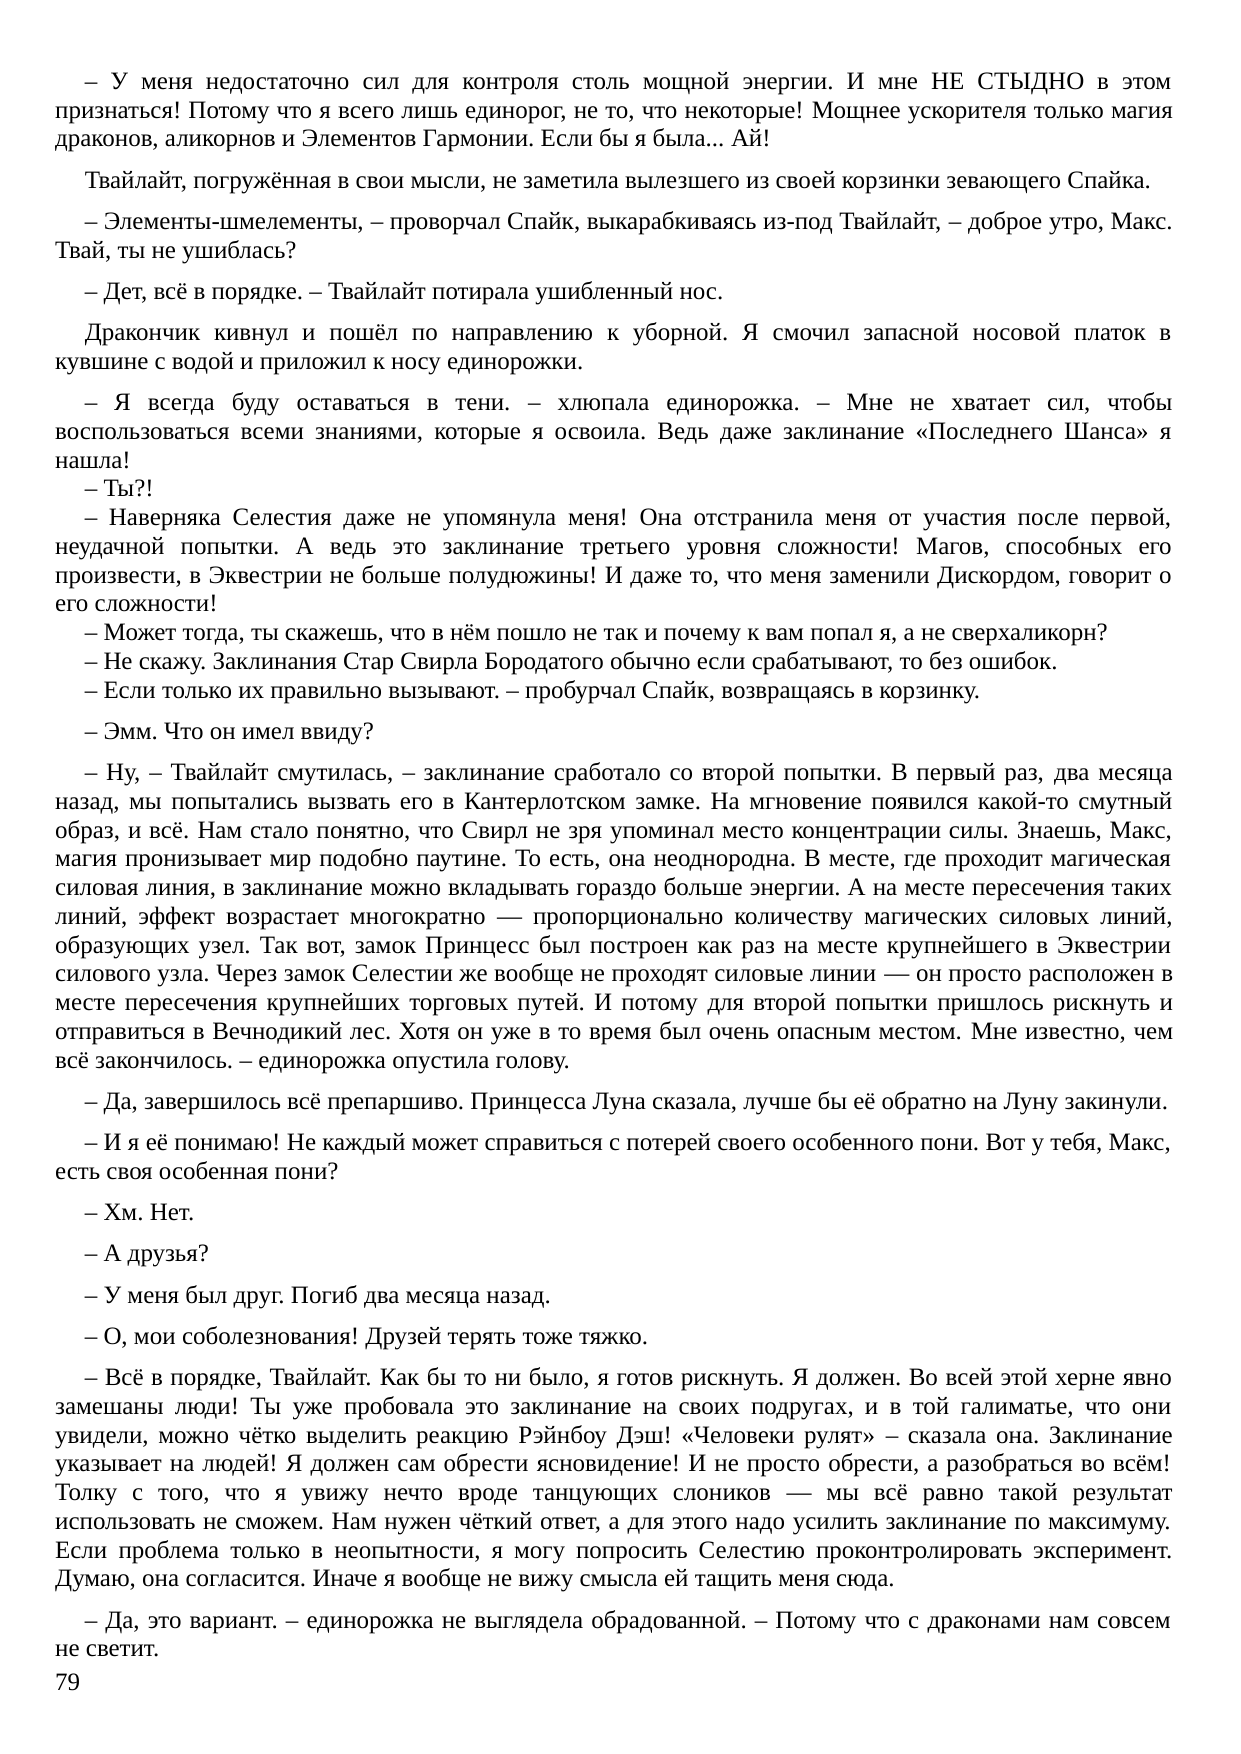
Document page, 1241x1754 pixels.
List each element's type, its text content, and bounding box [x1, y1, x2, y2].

text – У меня недостаточно сил для контроля столь мощной энергии. И мне НЕ СТЫДНО в этом признаться! Потому что я всего лишь единорог, не то, что некоторые! Мощнее ускорителя только магия драконов, аликорнов и Элементов Гармонии. Если бы я была... Ай! [55, 66, 1173, 152]
text – Хм. Нет. [55, 1197, 1173, 1226]
text – Ну, – Твайлайт смутилась, – заклинание сработало со второй попытки. В первый раз, два месяца назад, мы попытались вызвать его в Кантерлотском замке. На мгновение появился какой-то смутный образ, и всё. Нам стало понятно, что Свирл не зря упоминал место концентрации силы. Знаешь, Макс, магия пронизывает мир подобно паутине. То есть, она неоднородна. В месте, где проходит магическая силовая линия, в заклинание можно вкладывать гораздо больше энергии. А на месте пересечения таких линий, эффект возрастает многократно — пропорционально количеству магических силовых линий, образующих узел. Так вот, замок Принцесс был построен как раз на месте крупнейшего в Эквестрии силового узла. Через замок Селестии же вообще не проходят силовые линии — он просто расположен в месте пересечения крупнейших торговых путей. И потому для второй попытки пришлось рискнуть и отправиться в Вечнодикий лес. Хотя он уже в то время был очень опасным местом. Мне известно, чем всё закончилось. – единорожка опустила голову. [55, 757, 1173, 1073]
text – Эмм. Что он имел ввиду? [55, 716, 1173, 745]
text – Элементы-шмелементы, – проворчал Спайк, выкарабкиваясь из-под Твайлайт, – доброе утро, Макс. Твай, ты не ушиблась? [55, 206, 1173, 263]
text – Да, завершилось всё препаршиво. Принцесса Луна сказала, лучше бы её обратно на Луну закинули. [55, 1086, 1173, 1115]
text – У меня был друг. Погиб два месяца назад. [55, 1280, 1173, 1308]
text – Да, это вариант. – единорожка не выглядела обрадованной. – Потому что с драконами нам совсем не светит. [55, 1605, 1173, 1662]
text – И я её понимаю! Не каждый может справиться с потерей своего особенного пони. Вот у тебя, Макс, есть своя особенная пони? [55, 1127, 1173, 1185]
text – Не скажу. Заклинания Стар Свирла Бородатого обычно если срабатывают, то без ошибок. [55, 646, 1173, 675]
text – Ты?! [55, 473, 1173, 502]
text – Дет, всё в порядке. – Твайлайт потирала ушибленный нос. [55, 276, 1173, 305]
text Дракончик кивнул и пошёл по направлению к уборной. Я смочил запасной носовой платок в кувшине с водой и приложил к носу единорожки. [55, 317, 1173, 375]
text Твайлайт, погружённая в свои мысли, не заметила вылезшего из своей корзинки зевающего Спайка. [55, 165, 1173, 193]
text – Я всегда буду оставаться в тени. – хлюпала единорожка. – Мне не хватает сил, чтобы воспользоваться всеми знаниями, которые я освоила. Ведь даже заклинание «Последнего Шанса» я нашла! [55, 387, 1173, 473]
text – Если только их правильно вызывают. – пробурчал Спайк, возвращаясь в корзинку. [55, 675, 1173, 703]
text – Наверняка Селестия даже не упомянула меня! Она отстранила меня от участия после первой, неудачной попытки. А ведь это заклинание третьего уровня сложности! Магов, способных его произвести, в Эквестрии не больше полудюжины! И даже то, что меня заменили Дискордом, говорит о его сложности! [55, 502, 1173, 617]
text – Может тогда, ты скажешь, что в нём пошло не так и почему к вам попал я, а не сверхаликорн? [55, 617, 1173, 646]
text – Всё в порядке, Твайлайт. Как бы то ни было, я готов рискнуть. Я должен. Во всей этой херне явно замешаны люди! Ты уже пробовала это заклинание на своих подругах, и в той галиматье, что они увидели, можно чётко выделить реакцию Рэйнбоу Дэш! «Человеки рулят» – сказала она. Заклинание указывает на людей! Я должен сам обрести ясновидение! И не просто обрести, а разобраться во всём! Толку с того, что я увижу нечто вроде танцующих слоников — мы всё равно такой результат использовать не сможем. Нам нужен чёткий ответ, а для этого надо усилить заклинание по максимуму. Если проблема только в неопытности, я могу попросить Селестию проконтролировать эксперимент. Думаю, она согласится. Иначе я вообще не вижу смысла ей тащить меня сюда. [55, 1362, 1173, 1592]
text – А друзья? [55, 1238, 1173, 1267]
text – О, мои соболезнования! Друзей терять тоже тяжко. [55, 1321, 1173, 1350]
